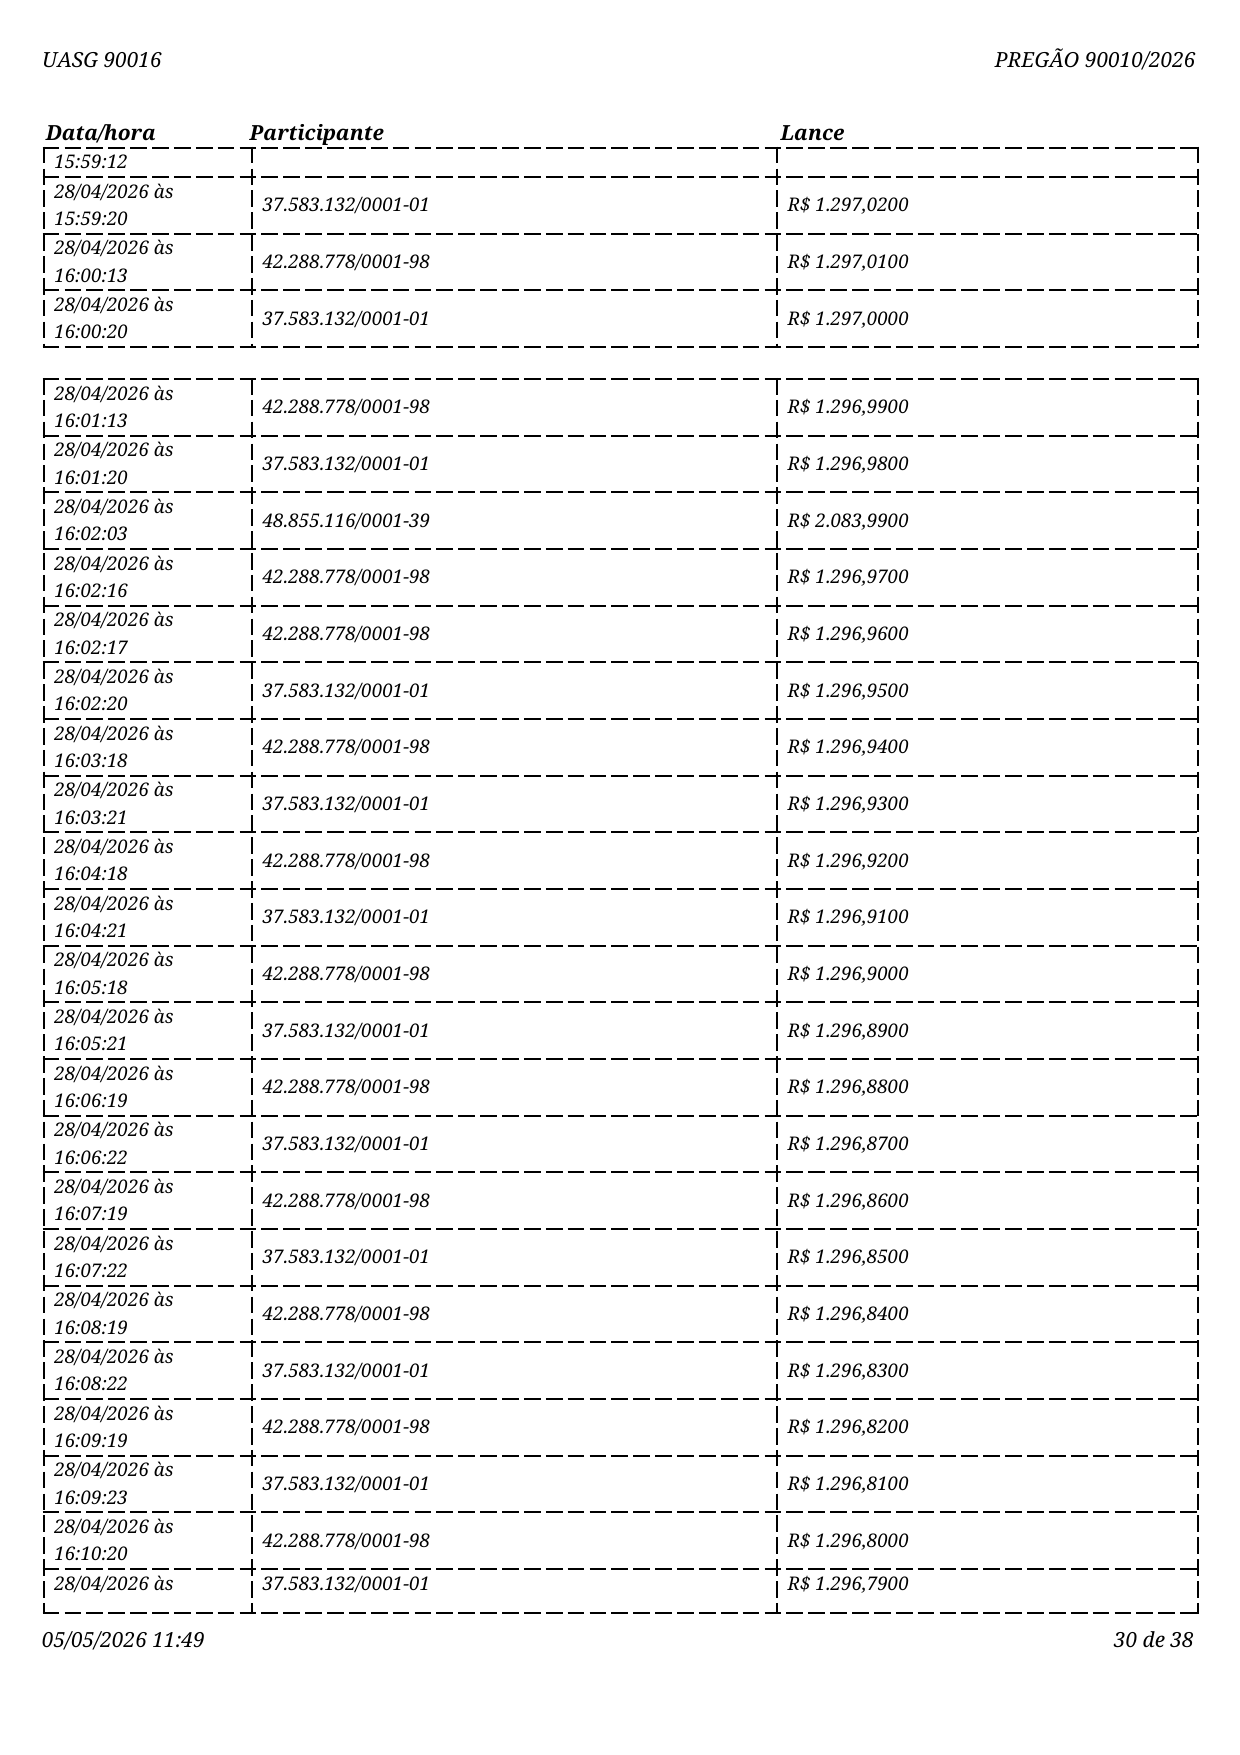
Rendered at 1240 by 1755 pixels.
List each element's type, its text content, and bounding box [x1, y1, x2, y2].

table_header R$ 1.296,9900 [777, 378, 1198, 434]
table_cell 37.583.132/0001-01 [252, 289, 777, 346]
table_cell 28/04/2026 às 16:04:21 [44, 888, 252, 944]
table_cell 28/04/2026 às 15:59:20 [44, 176, 252, 233]
table_cell R$ 1.296,8500 [777, 1228, 1198, 1284]
table_cell 28/04/2026 às 16:10:20 [44, 1511, 252, 1568]
table_cell 28/04/2026 às 16:06:19 [44, 1058, 252, 1114]
table_cell 28/04/2026 às 16:00:13 [44, 233, 252, 289]
table_cell R$ 1.296,9700 [777, 548, 1198, 604]
table_cell 42.288.778/0001-98 [252, 945, 777, 1001]
table_cell R$ 1.296,9100 [777, 888, 1198, 944]
table_cell R$ 1.297,0200 [777, 176, 1198, 233]
table_cell 42.288.778/0001-98 [252, 1511, 777, 1568]
table_cell 28/04/2026 às 16:05:21 [44, 1001, 252, 1058]
table_cell R$ 1.296,8100 [777, 1455, 1198, 1511]
table_cell 28/04/2026 às 16:07:22 [44, 1228, 252, 1284]
table_cell 42.288.778/0001-98 [252, 1171, 777, 1228]
table_cell 42.288.778/0001-98 [252, 605, 777, 661]
table_cell 37.583.132/0001-01 [252, 1568, 777, 1612]
table_cell R$ 1.296,9200 [777, 831, 1198, 888]
table_cell 28/04/2026 às 16:09:23 [44, 1455, 252, 1511]
table_cell 28/04/2026 às 16:00:20 [44, 289, 252, 346]
table_cell 42.288.778/0001-98 [252, 1398, 777, 1454]
table_cell R$ 1.296,8000 [777, 1511, 1198, 1568]
table_header 28/04/2026 às 16:01:13 [44, 378, 252, 434]
table_cell 28/04/2026 às 16:03:21 [44, 775, 252, 831]
table_cell 15:59:12 [44, 147, 252, 176]
table_cell R$ 1.296,9400 [777, 718, 1198, 774]
table_cell 42.288.778/0001-98 [252, 548, 777, 604]
table_cell 37.583.132/0001-01 [252, 176, 777, 233]
table_cell R$ 2.083,9900 [777, 491, 1198, 548]
table_cell 37.583.132/0001-01 [252, 775, 777, 831]
table_cell R$ 1.296,9000 [777, 945, 1198, 1001]
table_cell 28/04/2026 às 16:07:19 [44, 1171, 252, 1228]
table_cell R$ 1.296,9300 [777, 775, 1198, 831]
table_cell 42.288.778/0001-98 [252, 831, 777, 888]
table_cell [252, 147, 777, 176]
table_cell 42.288.778/0001-98 [252, 718, 777, 774]
table_cell R$ 1.296,8600 [777, 1171, 1198, 1228]
table_cell 28/04/2026 às 16:04:18 [44, 831, 252, 888]
table_cell 37.583.132/0001-01 [252, 888, 777, 944]
table_cell 37.583.132/0001-01 [252, 435, 777, 491]
table_cell 28/04/2026 às 16:01:20 [44, 435, 252, 491]
table_cell 28/04/2026 às [44, 1568, 252, 1612]
table_cell 28/04/2026 às 16:02:17 [44, 605, 252, 661]
table_cell 28/04/2026 às 16:09:19 [44, 1398, 252, 1454]
table_cell 37.583.132/0001-01 [252, 1455, 777, 1511]
table_cell 28/04/2026 às 16:02:03 [44, 491, 252, 548]
table_cell R$ 1.297,0000 [777, 289, 1198, 346]
table_cell 42.288.778/0001-98 [252, 1058, 777, 1114]
table_cell 28/04/2026 às 16:08:19 [44, 1285, 252, 1341]
table_cell 28/04/2026 às 16:06:22 [44, 1115, 252, 1171]
table_cell R$ 1.296,8700 [777, 1115, 1198, 1171]
table_cell R$ 1.296,8800 [777, 1058, 1198, 1114]
table_cell 42.288.778/0001-98 [252, 1285, 777, 1341]
table_cell 28/04/2026 às 16:08:22 [44, 1341, 252, 1398]
table_cell 37.583.132/0001-01 [252, 1228, 777, 1284]
table_cell 37.583.132/0001-01 [252, 1341, 777, 1398]
table_cell R$ 1.296,9500 [777, 661, 1198, 718]
table_cell 28/04/2026 às 16:02:16 [44, 548, 252, 604]
table_cell 48.855.116/0001-39 [252, 491, 777, 548]
table_cell R$ 1.296,9600 [777, 605, 1198, 661]
table_cell R$ 1.296,8200 [777, 1398, 1198, 1454]
table_header 42.288.778/0001-98 [252, 378, 777, 434]
table_cell 28/04/2026 às 16:05:18 [44, 945, 252, 1001]
table_cell 37.583.132/0001-01 [252, 661, 777, 718]
table_cell 42.288.778/0001-98 [252, 233, 777, 289]
table_cell R$ 1.296,8900 [777, 1001, 1198, 1058]
table_cell 28/04/2026 às 16:03:18 [44, 718, 252, 774]
table_cell R$ 1.296,8300 [777, 1341, 1198, 1398]
table_cell 28/04/2026 às 16:02:20 [44, 661, 252, 718]
table_cell [777, 147, 1198, 176]
table_cell R$ 1.296,8400 [777, 1285, 1198, 1341]
table_cell R$ 1.297,0100 [777, 233, 1198, 289]
table_cell R$ 1.296,9800 [777, 435, 1198, 491]
table_cell 37.583.132/0001-01 [252, 1001, 777, 1058]
table_cell 37.583.132/0001-01 [252, 1115, 777, 1171]
table_cell R$ 1.296,7900 [777, 1568, 1198, 1612]
